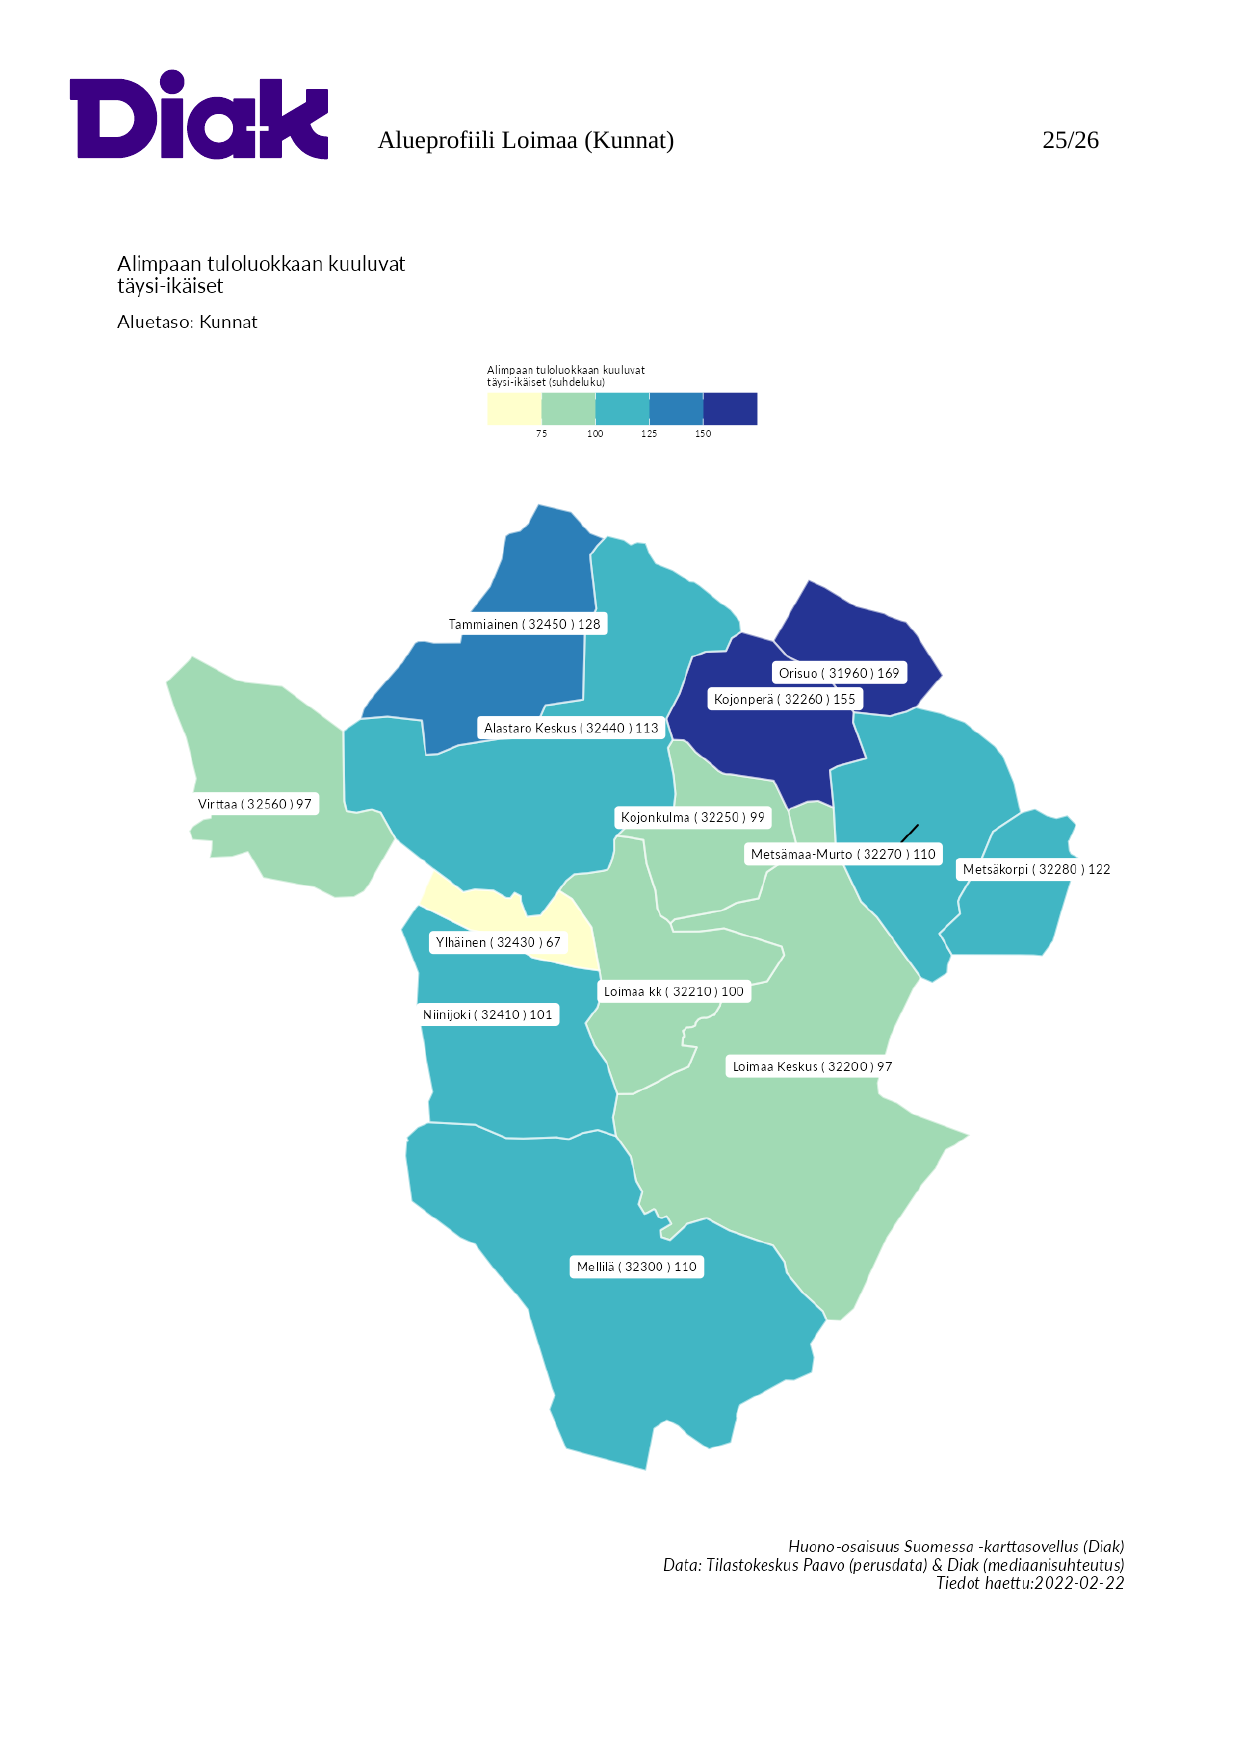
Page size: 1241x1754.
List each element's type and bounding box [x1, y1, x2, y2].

picture [61, 196, 1179, 1651]
